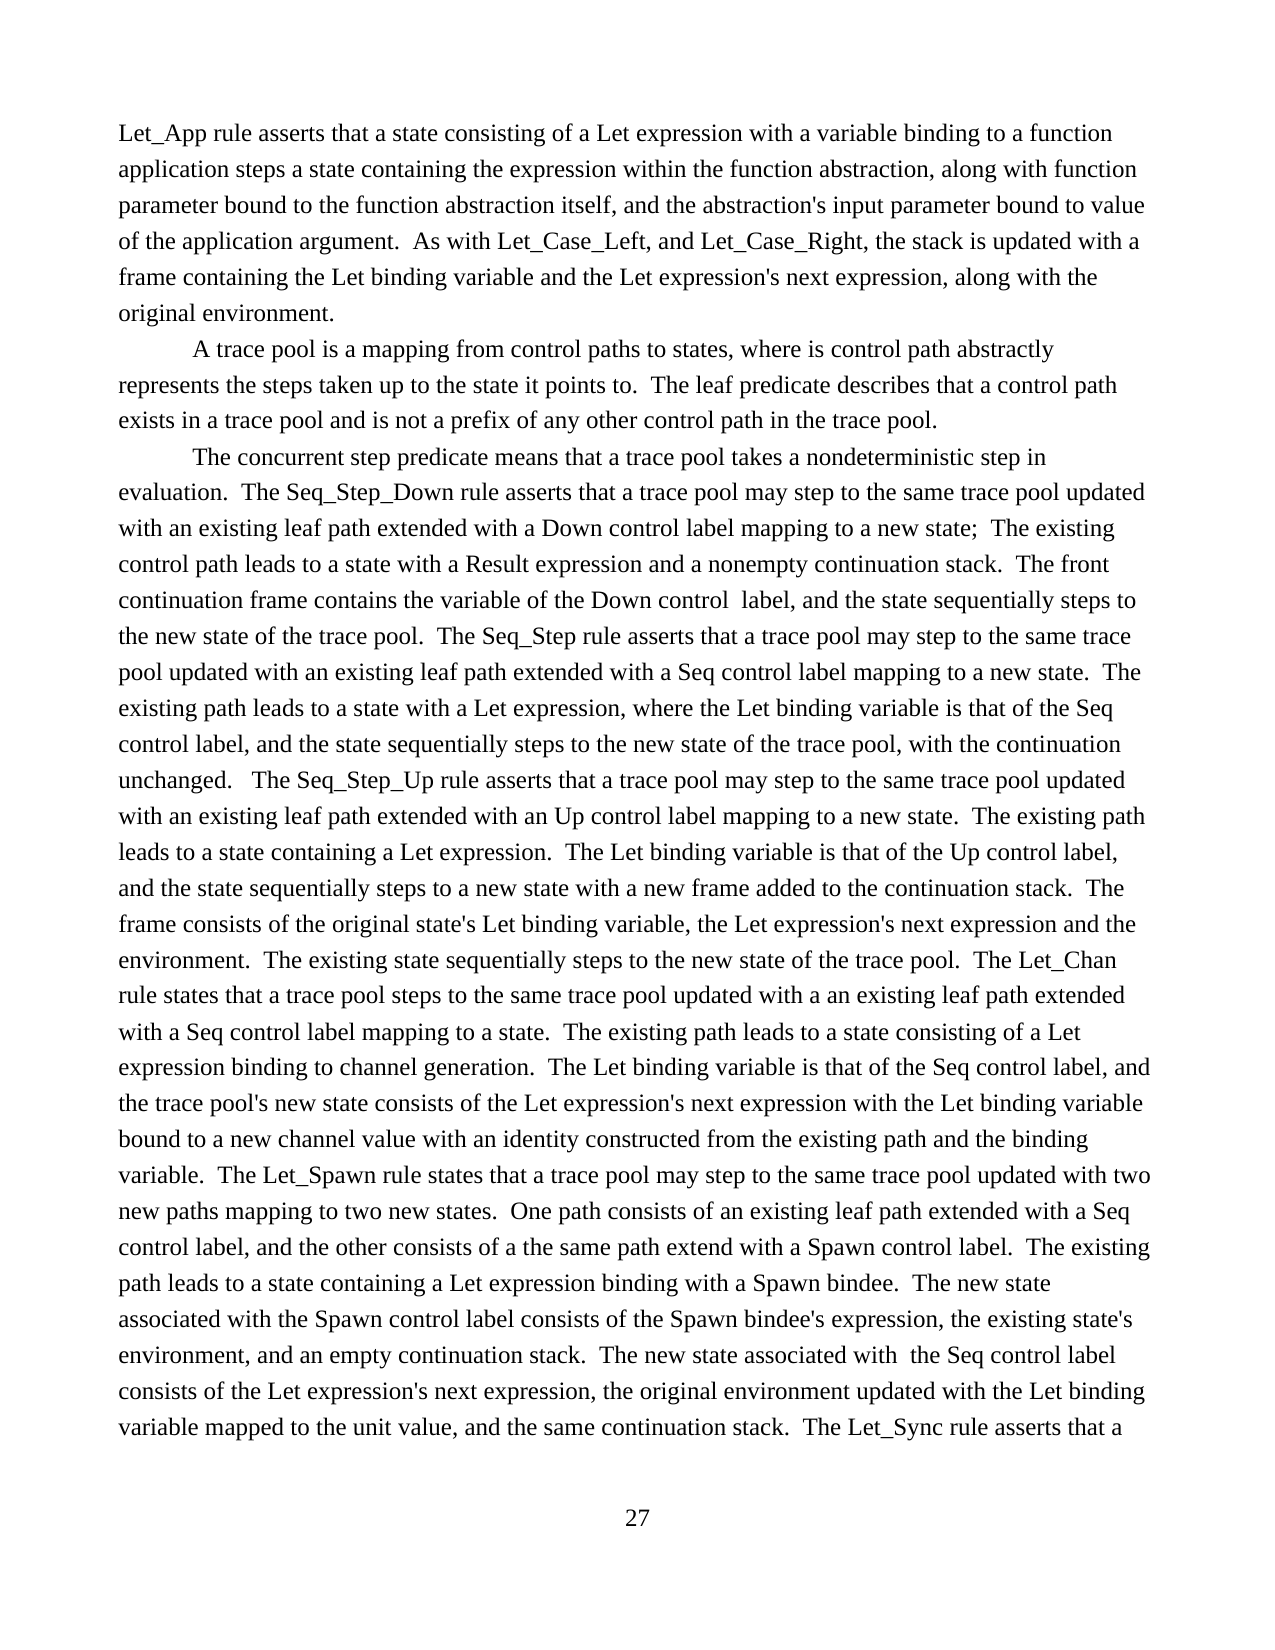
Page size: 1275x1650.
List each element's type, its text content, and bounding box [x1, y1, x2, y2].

text A trace pool is a mapping from control paths to states, where is control path abstractly represents the steps taken up to the state it points to. The leaf predicate describes that a control path exists in a trace pool and is not a prefix of any other control path in the trace pool. [118, 334, 1157, 434]
text Let_App rule asserts that a state consisting of a Let expression with a variable binding to a function application steps a state containing the expression within the function abstraction, along with function parameter bound to the function abstraction itself, and the abstraction's input parameter bound to value of the application argument. As with Let_Case_Left, and Let_Case_Right, the stack is updated with a frame containing the Let binding variable and the Let expression's next expression, along with the original environment. [118, 118, 1157, 327]
text The concurrent step predicate means that a trace pool takes a nondeterministic step in evaluation. The Seq_Step_Down rule asserts that a trace pool may step to the same trace pool updated with an existing leaf path extended with a Down control label mapping to a new state; The existing control path leads to a state with a Result expression and a nonempty continuation stack. The front continuation frame contains the variable of the Down control label, and the state sequentially steps to the new state of the trace pool. The Seq_Step rule asserts that a trace pool may step to the same trace pool updated with an existing leaf path extended with a Seq control label mapping to a new state. The existing path leads to a state with a Let expression, where the Let binding variable is that of the Seq control label, and the state sequentially steps to the new state of the trace pool, with the continuation unchanged. The Seq_Step_Up rule asserts that a trace pool may step to the same trace pool updated with an existing leaf path extended with an Up control label mapping to a new state. The existing path leads to a state containing a Let expression. The Let binding variable is that of the Up control label, and the state sequentially steps to a new state with a new frame added to the continuation stack. The frame consists of the original state's Let binding variable, the Let expression's next expression and the environment. The existing state sequentially steps to the new state of the trace pool. The Let_Chan rule states that a trace pool steps to the same trace pool updated with a an existing leaf path extended with a Seq control label mapping to a state. The existing path leads to a state consisting of a Let expression binding to channel generation. The Let binding variable is that of the Seq control label, and the trace pool's new state consists of the Let expression's next expression with the Let binding variable bound to a new channel value with an identity constructed from the existing path and the binding variable. The Let_Spawn rule states that a trace pool may step to the same trace pool updated with two new paths mapping to two new states. One path consists of an existing leaf path extended with a Seq control label, and the other consists of a the same path extend with a Spawn control label. The existing path leads to a state containing a Let expression binding with a Spawn bindee. The new state associated with the Spawn control label consists of the Spawn bindee's expression, the existing state's environment, and an empty continuation stack. The new state associated with the Seq control label consists of the Let expression's next expression, the original environment updated with the Let binding variable mapped to the unit value, and the same continuation stack. The Let_Sync rule asserts that a [118, 442, 1157, 1441]
